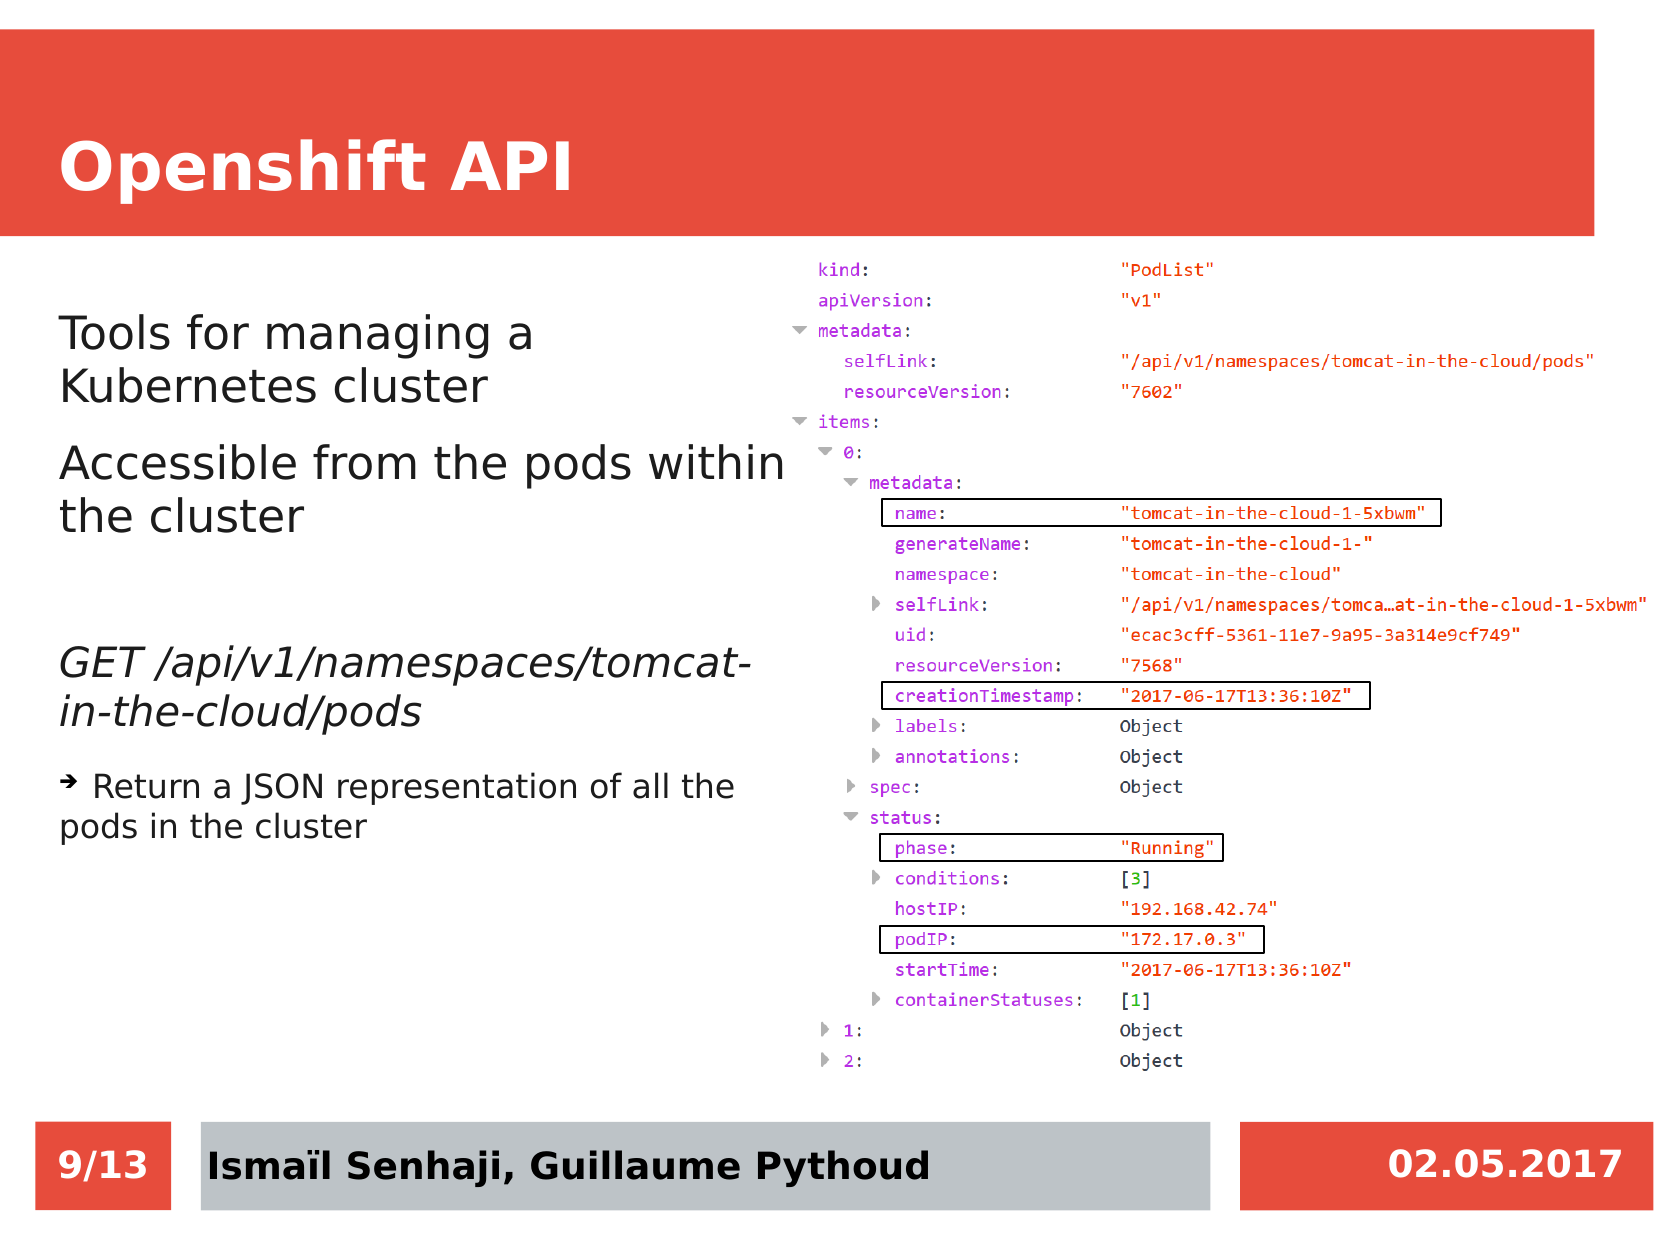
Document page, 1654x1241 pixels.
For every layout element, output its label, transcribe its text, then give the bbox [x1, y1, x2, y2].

text_box [882, 498, 1441, 526]
picture [788, 258, 1654, 1093]
list Tools for managing a Kubernetes cluster Accessible from the pods within the cluster GET /api/v1/namespaces/tomcat-in-the-cloud/pods Return a JSON representation of all the pods in the cluster [58, 306, 788, 979]
text_box [882, 682, 1371, 709]
text_box [880, 833, 1223, 861]
title Openshift API [58, 58, 1595, 207]
text_box [880, 926, 1264, 954]
